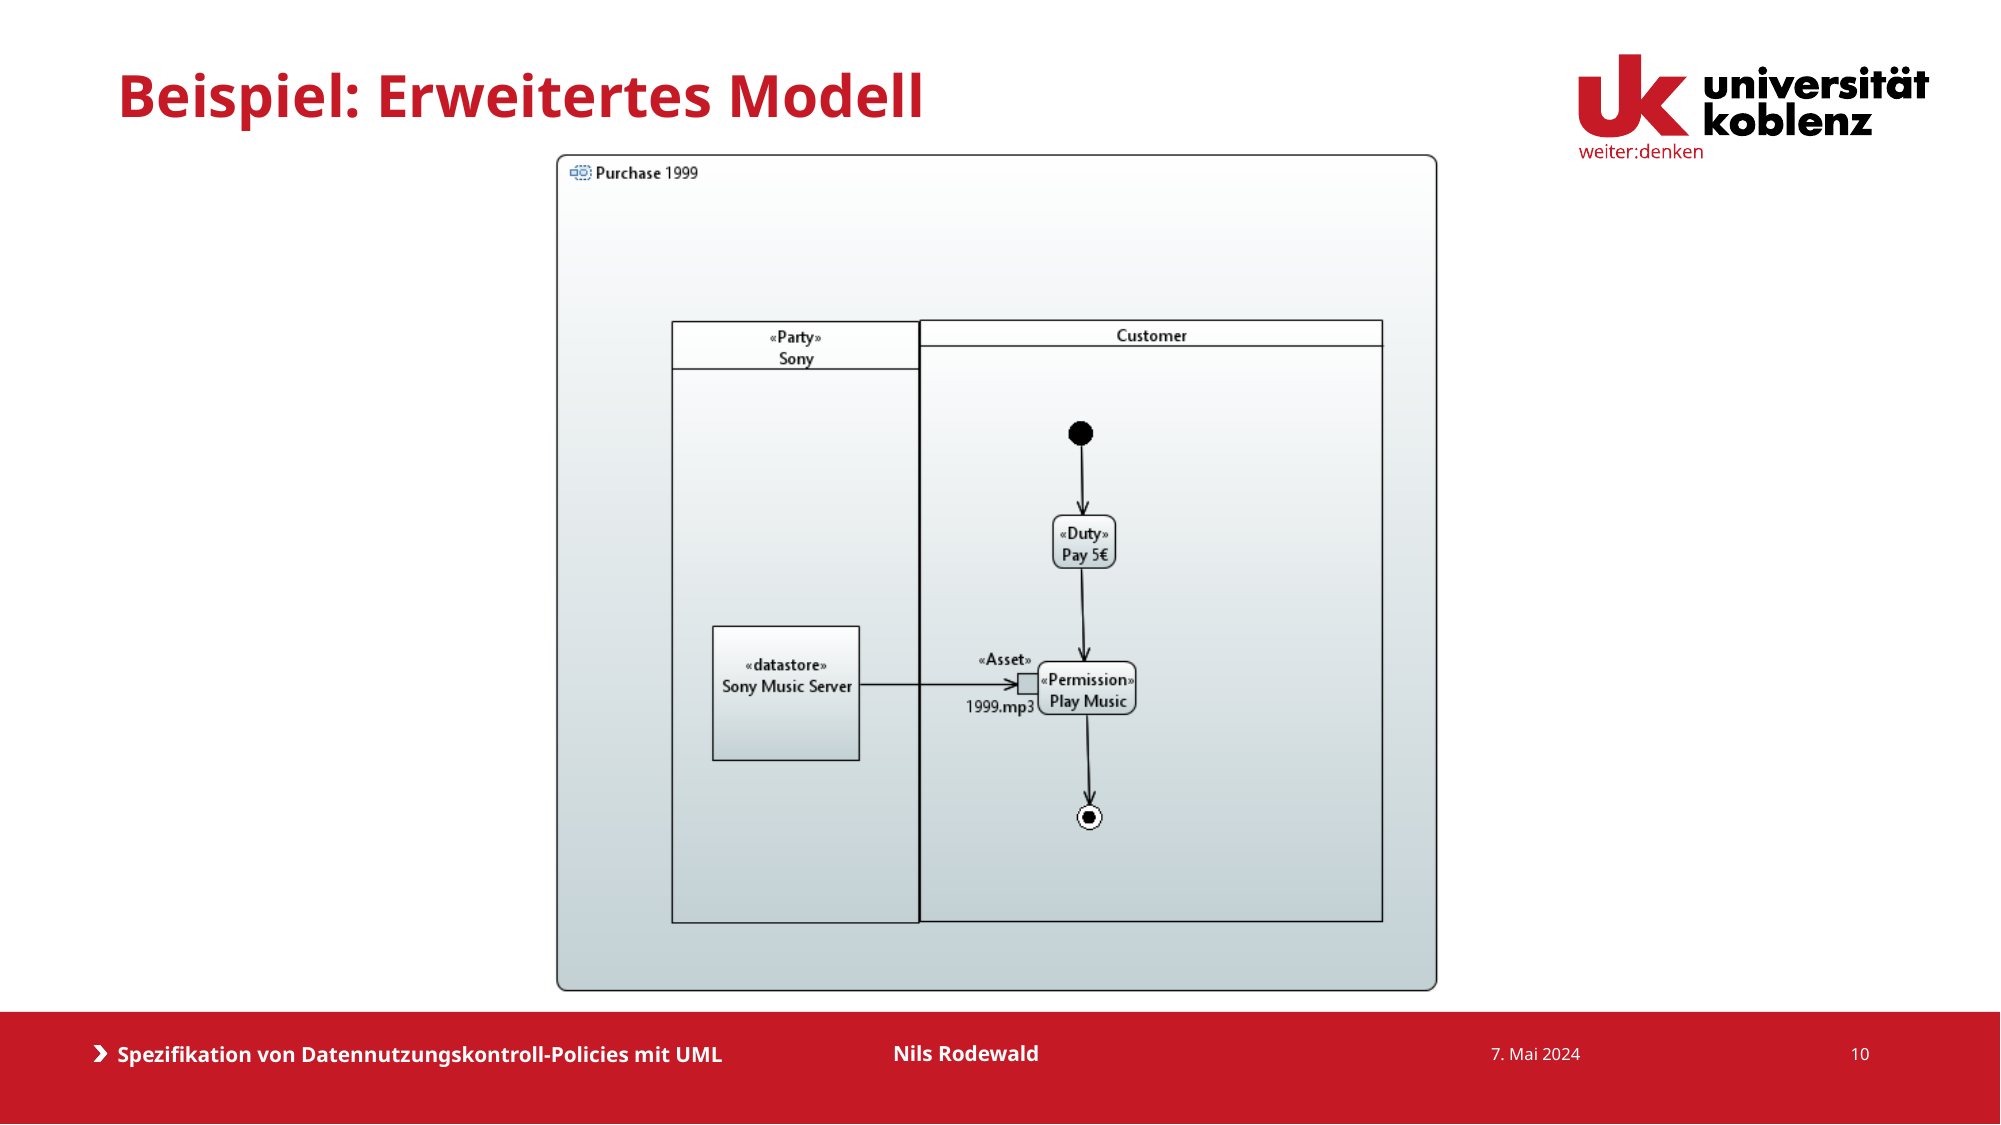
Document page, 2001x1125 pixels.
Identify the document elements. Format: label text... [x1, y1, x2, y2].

picture [543, 141, 1451, 1005]
title Beispiel: Erweitertes Modell [102, 59, 1828, 238]
